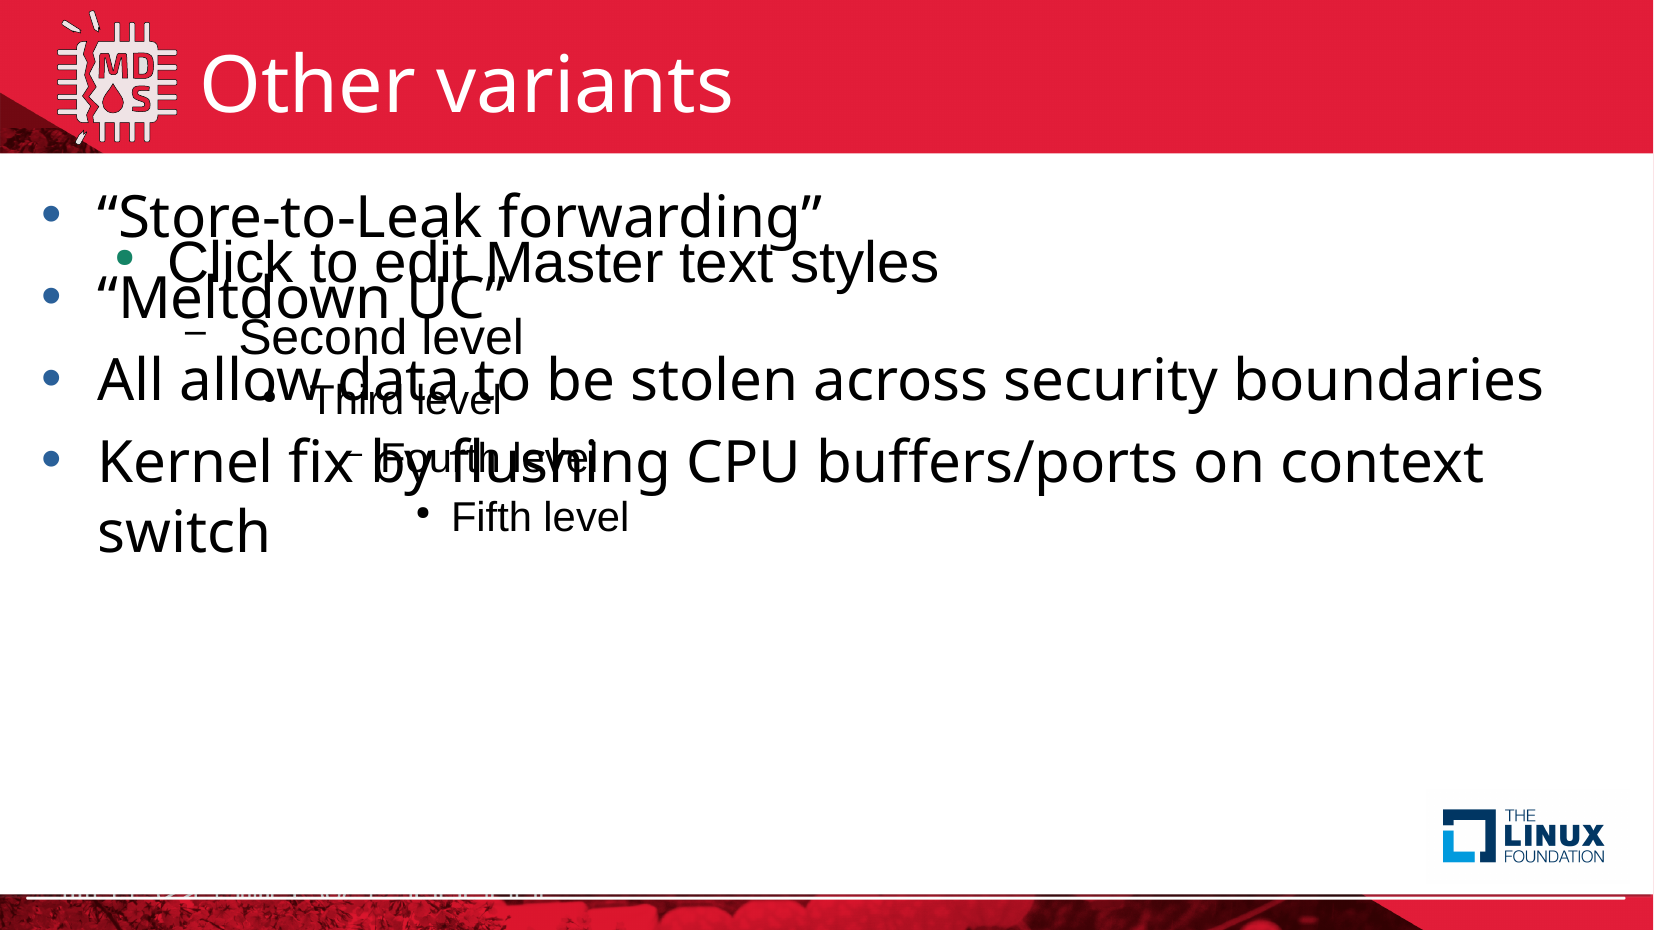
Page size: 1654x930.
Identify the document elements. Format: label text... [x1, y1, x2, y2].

picture [1490, 791, 1553, 868]
picture [0, 0, 1654, 930]
list “Store-to-Leak forwarding” “Meltdown UC” All allow data to be stolen across security boundaries Kernel fix by flushing CPU buffers/ports on context switch [25, 171, 1651, 786]
title Other variants [203, 8, 1551, 154]
